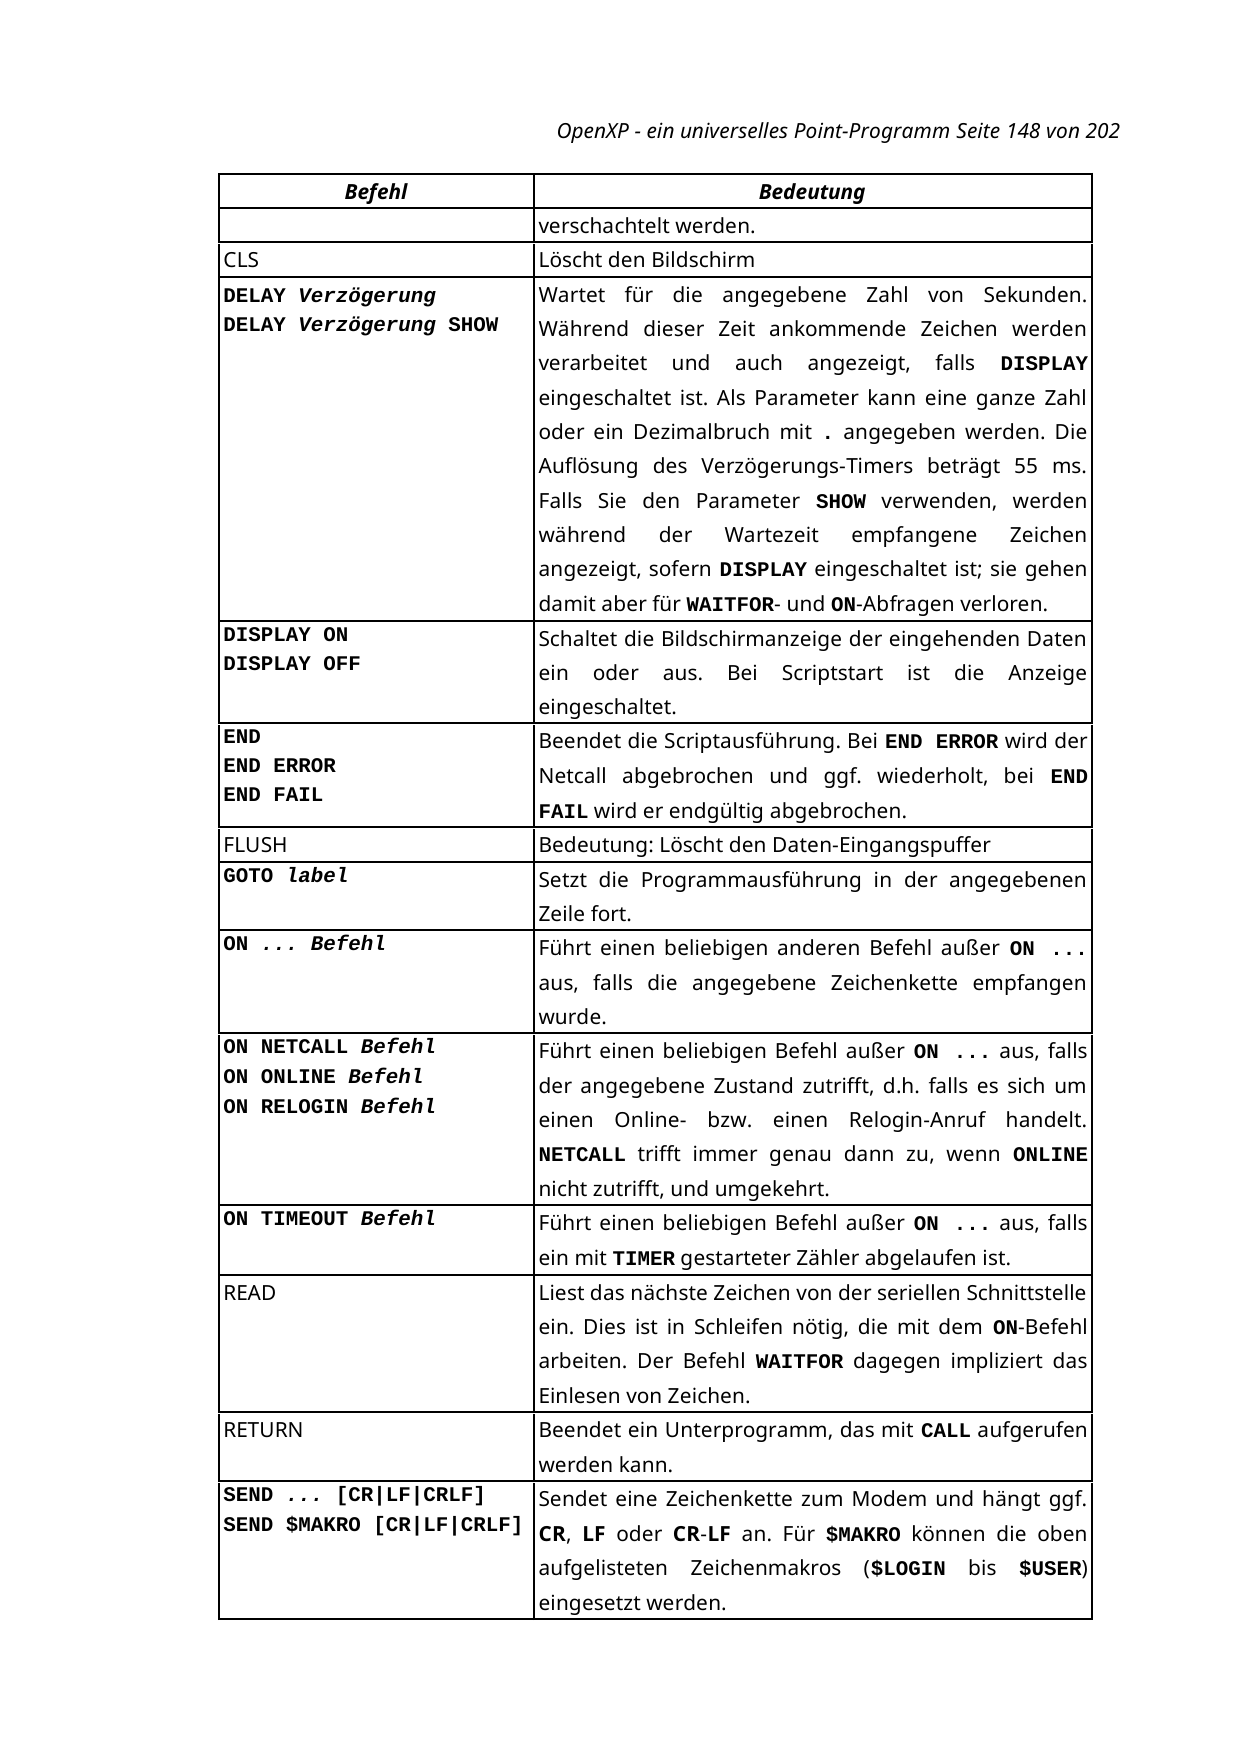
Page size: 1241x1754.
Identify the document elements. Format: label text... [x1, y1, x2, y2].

table_cell END END ERROR END FAIL [220, 725, 533, 826]
table_header Befehl [220, 175, 533, 207]
table_cell Bedeutung: Löscht den Daten-Eingangspuffer [535, 829, 1091, 861]
table_cell Setzt die Programmausführung in der angegebenen Zeile fort. [535, 863, 1091, 929]
table_cell SEND ... [CR|LF|CRLF] SEND $MAKRO [CR|LF|CRLF] [220, 1483, 533, 1618]
table_cell Schaltet die Bildschirmanzeige der eingehenden Daten ein oder aus. Bei Scriptstart ist die Anzeige eingeschaltet. [535, 622, 1091, 722]
table_cell READ [220, 1276, 533, 1411]
table_cell RETURN [220, 1414, 533, 1480]
table_cell CLS [220, 244, 533, 276]
table_cell ON ... Befehl [220, 931, 533, 1032]
table_cell [220, 209, 533, 241]
table_cell GOTO label [220, 863, 533, 929]
table_cell ON NETCALL Befehl ON ONLINE Befehl ON RELOGIN Befehl [220, 1035, 533, 1204]
table_cell Führt einen beliebigen anderen Befehl außer ON ... aus, falls die angegebene Zeichenkette empfangen wurde. [535, 931, 1091, 1032]
table_cell Löscht den Bildschirm [535, 244, 1091, 276]
table_cell Liest das nächste Zeichen von der seriellen Schnittstelle ein. Dies ist in Schleifen nötig, die mit dem ON-Befehl arbeiten. Der Befehl WAITFOR dagegen impliziert das Einlesen von Zeichen. [535, 1276, 1091, 1411]
table_cell DELAY Verzögerung DELAY Verzögerung SHOW [220, 278, 533, 620]
table_cell Sendet eine Zeichenkette zum Modem und hängt ggf. CR, LF oder CR-LF an. Für $MAKRO können die oben aufgelisteten Zeichenmakros ($LOGIN bis $USER) eingesetzt werden. [535, 1483, 1091, 1618]
table_cell Führt einen beliebigen Befehl außer ON ... aus, falls der angegebene Zustand zutrifft, d.h. falls es sich um einen Online- bzw. einen Relogin-Anruf handelt. NETCALL trifft immer genau dann zu, wenn ONLINE nicht zutrifft, und umgekehrt. [535, 1035, 1091, 1204]
table_cell DISPLAY ON DISPLAY OFF [220, 622, 533, 722]
table_cell Führt einen beliebigen Befehl außer ON ... aus, falls ein mit TIMER gestarteter Zähler abgelaufen ist. [535, 1206, 1091, 1274]
table_cell Beendet ein Unterprogramm, das mit CALL aufgerufen werden kann. [535, 1414, 1091, 1480]
table_header Bedeutung [535, 175, 1091, 207]
table_cell Beendet die Scriptausführung. Bei END ERROR wird der Netcall abgebrochen und ggf. wiederholt, bei END FAIL wird er endgültig abgebrochen. [535, 725, 1091, 826]
table_cell FLUSH [220, 829, 533, 861]
table_cell ON TIMEOUT Befehl [220, 1206, 533, 1274]
table_cell verschachtelt werden. [535, 209, 1091, 241]
table_cell Wartet für die angegebene Zahl von Sekunden. Während dieser Zeit ankommende Zeichen werden verarbeitet und auch angezeigt, falls DISPLAY eingeschaltet ist. Als Parameter kann eine ganze Zahl oder ein Dezimalbruch mit . angegeben werden. Die Auflösung des Verzögerungs-Timers beträgt 55 ms. Falls Sie den Parameter SHOW verwenden, werden während der Wartezeit empfangene Zeichen angezeigt, sofern DISPLAY eingeschaltet ist; sie gehen damit aber für WAITFOR- und ON-Abfragen verloren. [535, 278, 1091, 620]
